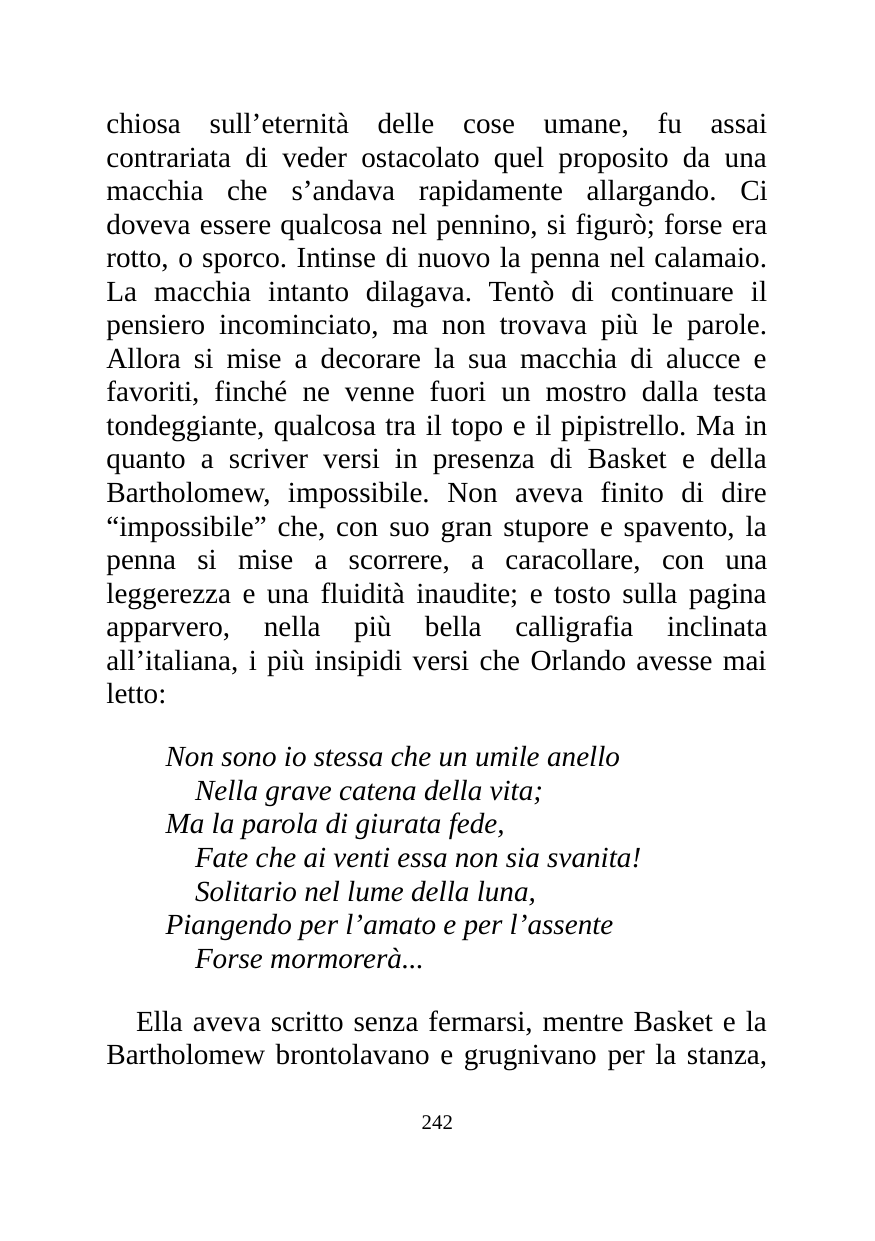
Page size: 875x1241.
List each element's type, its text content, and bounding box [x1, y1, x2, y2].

text Ella aveva scritto senza fermarsi, mentre Basket e la Bartholomew brontolavano e grugnivano per la stanza, [106, 1004, 768, 1071]
text chiosa sull’eternità delle cose umane, fu assai contrariata di veder ostacolato quel proposito da una macchia che s’andava rapidamente allargando. Ci doveva essere qualcosa nel pennino, si figurò; forse era rotto, o sporco. Intinse di nuovo la penna nel calamaio. La macchia intanto dilagava. Tentò di continuare il pensiero incominciato, ma non trovava più le parole. Allora si mise a decorare la sua macchia di alucce e favoriti, finché ne venne fuori un mostro dalla testa tondeggiante, qualcosa tra il topo e il pipistrello. Ma in quanto a scriver versi in presenza di Basket e della Bartholomew, impossibile. Non aveva finito di dire “impossibile” che, con suo gran stupore e spavento, la penna si mise a scorrere, a caracollare, con una leggerezza e una fluidità inaudite; e tosto sulla pagina apparvero, nella più bella calligrafia inclinata all’italiana, i più insipidi versi che Orlando avesse mai letto: [106, 106, 768, 710]
text Piangendo per l’amato e per l’assente Forse mormorerà... [165, 907, 768, 974]
text Non sono io stessa che un umile anello Nella grave catena della vita; [165, 739, 768, 807]
text Ma la parola di giurata fede, Fate che ai venti essa non sia svanita! Solitario nel lume della luna, [165, 807, 768, 907]
